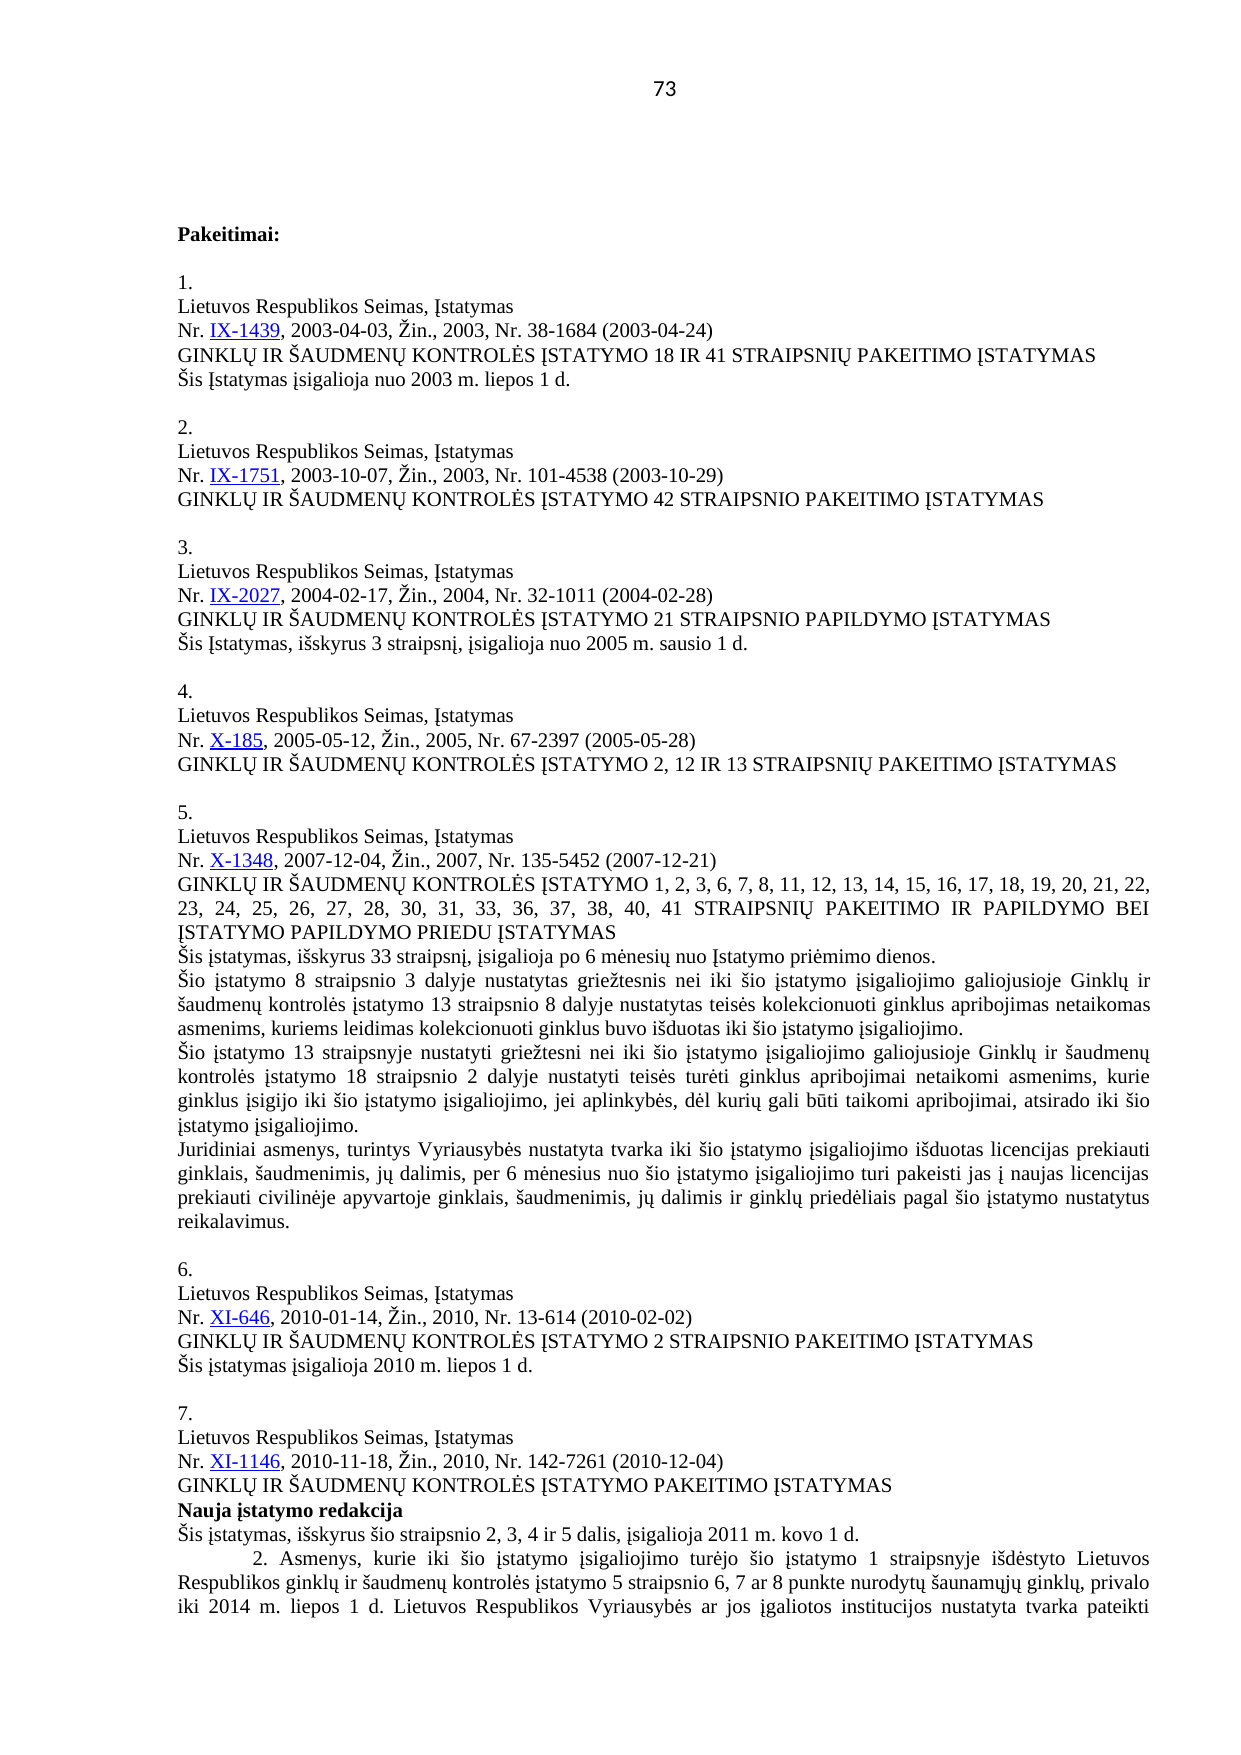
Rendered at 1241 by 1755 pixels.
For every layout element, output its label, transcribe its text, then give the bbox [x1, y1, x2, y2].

text GINKLŲ IR ŠAUDMENŲ KONTROLĖS ĮSTATYMO 1, 2, 3, 6, 7, 8, 11, 12, 13, 14, 15, 16, 17, 18, 19, 20, 21, 22, 23, 24, 25, 26, 27, 28, 30, 31, 33, 36, 37, 38, 40, 41 STRAIPSNIŲ PAKEITIMO IR PAPILDYMO BEI ĮSTATYMO PAPILDYMO PRIEDU ĮSTATYMAS [177, 872, 1152, 944]
text Šis Įstatymas, išskyrus 3 straipsnį, įsigalioja nuo 2005 m. sausio 1 d. [177, 631, 1152, 655]
text Nr. IX-1439, 2003-04-03, Žin., 2003, Nr. 38-1684 (2003-04-24) [177, 318, 1152, 342]
text Nr. XI-646, 2010-01-14, Žin., 2010, Nr. 13-614 (2010-02-02) [177, 1305, 1152, 1329]
text Nr. X-1348, 2007-12-04, Žin., 2007, Nr. 135-5452 (2007-12-21) [177, 848, 1152, 872]
text 6. [177, 1257, 1152, 1281]
text Lietuvos Respublikos Seimas, Įstatymas [177, 703, 1152, 727]
text Šio įstatymo 8 straipsnio 3 dalyje nustatytas griežtesnis nei iki šio įstatymo įsigaliojimo galiojusioje Ginklų ir šaudmenų kontrolės įstatymo 13 straipsnio 8 dalyje nustatytas teisės kolekcionuoti ginklus apribojimas netaikomas asmenims, kuriems leidimas kolekcionuoti ginklus buvo išduotas iki šio įstatymo įsigaliojimo. [177, 968, 1152, 1040]
text Juridiniai asmenys, turintys Vyriausybės nustatyta tvarka iki šio įstatymo įsigaliojimo išduotas licencijas prekiauti ginklais, šaudmenimis, jų dalimis, per 6 mėnesius nuo šio įstatymo įsigaliojimo turi pakeisti jas į naujas licencijas prekiauti civilinėje apyvartoje ginklais, šaudmenimis, jų dalimis ir ginklų priedėliais pagal šio įstatymo nustatytus reikalavimus. [177, 1137, 1152, 1233]
text 7. [177, 1401, 1152, 1425]
text 2. Asmenys, kurie iki šio įstatymo įsigaliojimo turėjo šio įstatymo 1 straipsnyje išdėstyto Lietuvos Respublikos ginklų ir šaudmenų kontrolės įstatymo 5 straipsnio 6, 7 ar 8 punkte nurodytų šaunamųjų ginklų, privalo iki 2014 m. liepos 1 d. Lietuvos Respublikos Vyriausybės ar jos įgaliotos institucijos nustatyta tvarka pateikti [177, 1546, 1152, 1618]
text 1. [177, 270, 1152, 294]
text 4. [177, 679, 1152, 703]
text Šio įstatymo 13 straipsnyje nustatyti griežtesni nei iki šio įstatymo įsigaliojimo galiojusioje Ginklų ir šaudmenų kontrolės įstatymo 18 straipsnio 2 dalyje nustatyti teisės turėti ginklus apribojimai netaikomi asmenims, kurie ginklus įsigijo iki šio įstatymo įsigaliojimo, jei aplinkybės, dėl kurių gali būti taikomi apribojimai, atsirado iki šio įstatymo įsigaliojimo. [177, 1040, 1152, 1137]
text GINKLŲ IR ŠAUDMENŲ KONTROLĖS ĮSTATYMO 42 STRAIPSNIO PAKEITIMO ĮSTATYMAS [177, 487, 1152, 511]
text Nr. XI-1146, 2010-11-18, Žin., 2010, Nr. 142-7261 (2010-12-04) [177, 1449, 1152, 1473]
text GINKLŲ IR ŠAUDMENŲ KONTROLĖS ĮSTATYMO 2, 12 IR 13 STRAIPSNIŲ PAKEITIMO ĮSTATYMAS [177, 752, 1152, 776]
subtitle Lietuvos Respublikos Seimas, Įstatymas [177, 1425, 1152, 1449]
text Nauja įstatymo redakcija [177, 1497, 1152, 1522]
text 3. [177, 535, 1152, 559]
text 5. [177, 800, 1152, 824]
text Lietuvos Respublikos Seimas, Įstatymas [177, 439, 1152, 463]
text GINKLŲ IR ŠAUDMENŲ KONTROLĖS ĮSTATYMO 2 STRAIPSNIO PAKEITIMO ĮSTATYMAS [177, 1329, 1152, 1353]
text Pakeitimai: [177, 222, 1152, 246]
text Lietuvos Respublikos Seimas, Įstatymas [177, 824, 1152, 848]
text Lietuvos Respublikos Seimas, Įstatymas [177, 294, 1152, 318]
subtitle GINKLŲ IR ŠAUDMENŲ KONTROLĖS ĮSTATYMO PAKEITIMO ĮSTATYMAS [177, 1473, 1152, 1497]
text Nr. IX-2027, 2004-02-17, Žin., 2004, Nr. 32-1011 (2004-02-28) [177, 583, 1152, 607]
text Nr. IX-1751, 2003-10-07, Žin., 2003, Nr. 101-4538 (2003-10-29) [177, 463, 1152, 487]
text Lietuvos Respublikos Seimas, Įstatymas [177, 1281, 1152, 1305]
text GINKLŲ IR ŠAUDMENŲ KONTROLĖS ĮSTATYMO 18 IR 41 STRAIPSNIŲ PAKEITIMO ĮSTATYMAS [177, 342, 1152, 367]
text GINKLŲ IR ŠAUDMENŲ KONTROLĖS ĮSTATYMO 21 STRAIPSNIO PAPILDYMO ĮSTATYMAS [177, 607, 1152, 631]
text Nr. X-185, 2005-05-12, Žin., 2005, Nr. 67-2397 (2005-05-28) [177, 727, 1152, 752]
text Šis įstatymas įsigalioja 2010 m. liepos 1 d. [177, 1353, 1152, 1377]
text Šis įstatymas, išskyrus šio straipsnio 2, 3, 4 ir 5 dalis, įsigalioja 2011 m. kovo 1 d. [177, 1522, 1152, 1546]
text Lietuvos Respublikos Seimas, Įstatymas [177, 559, 1152, 583]
text Šis Įstatymas įsigalioja nuo 2003 m. liepos 1 d. [177, 367, 1152, 391]
text Šis įstatymas, išskyrus 33 straipsnį, įsigalioja po 6 mėnesių nuo Įstatymo priėmimo dienos. [177, 944, 1152, 968]
text 2. [177, 415, 1152, 439]
